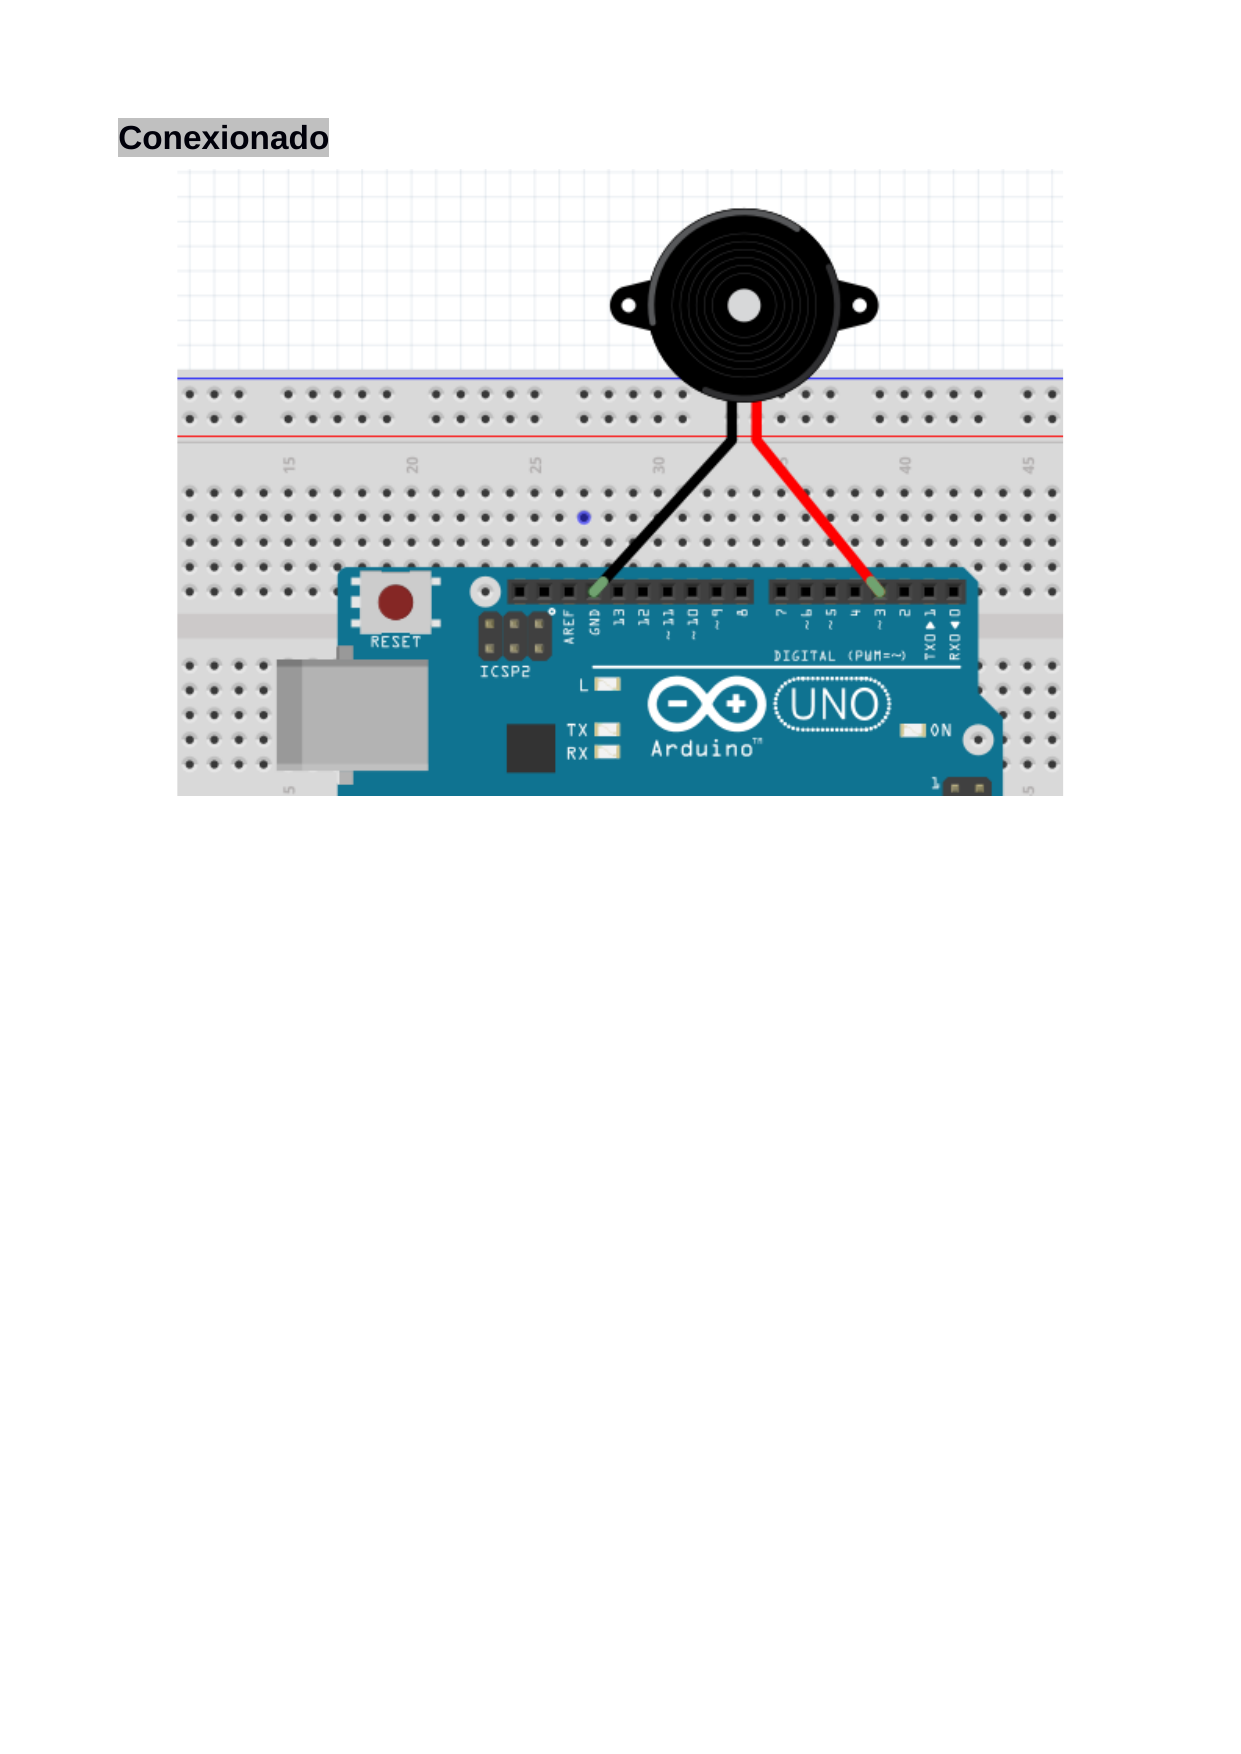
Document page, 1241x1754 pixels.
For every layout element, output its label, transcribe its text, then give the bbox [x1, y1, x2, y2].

picture [177, 169, 1064, 796]
subtitle Conexionado [118, 118, 1122, 157]
